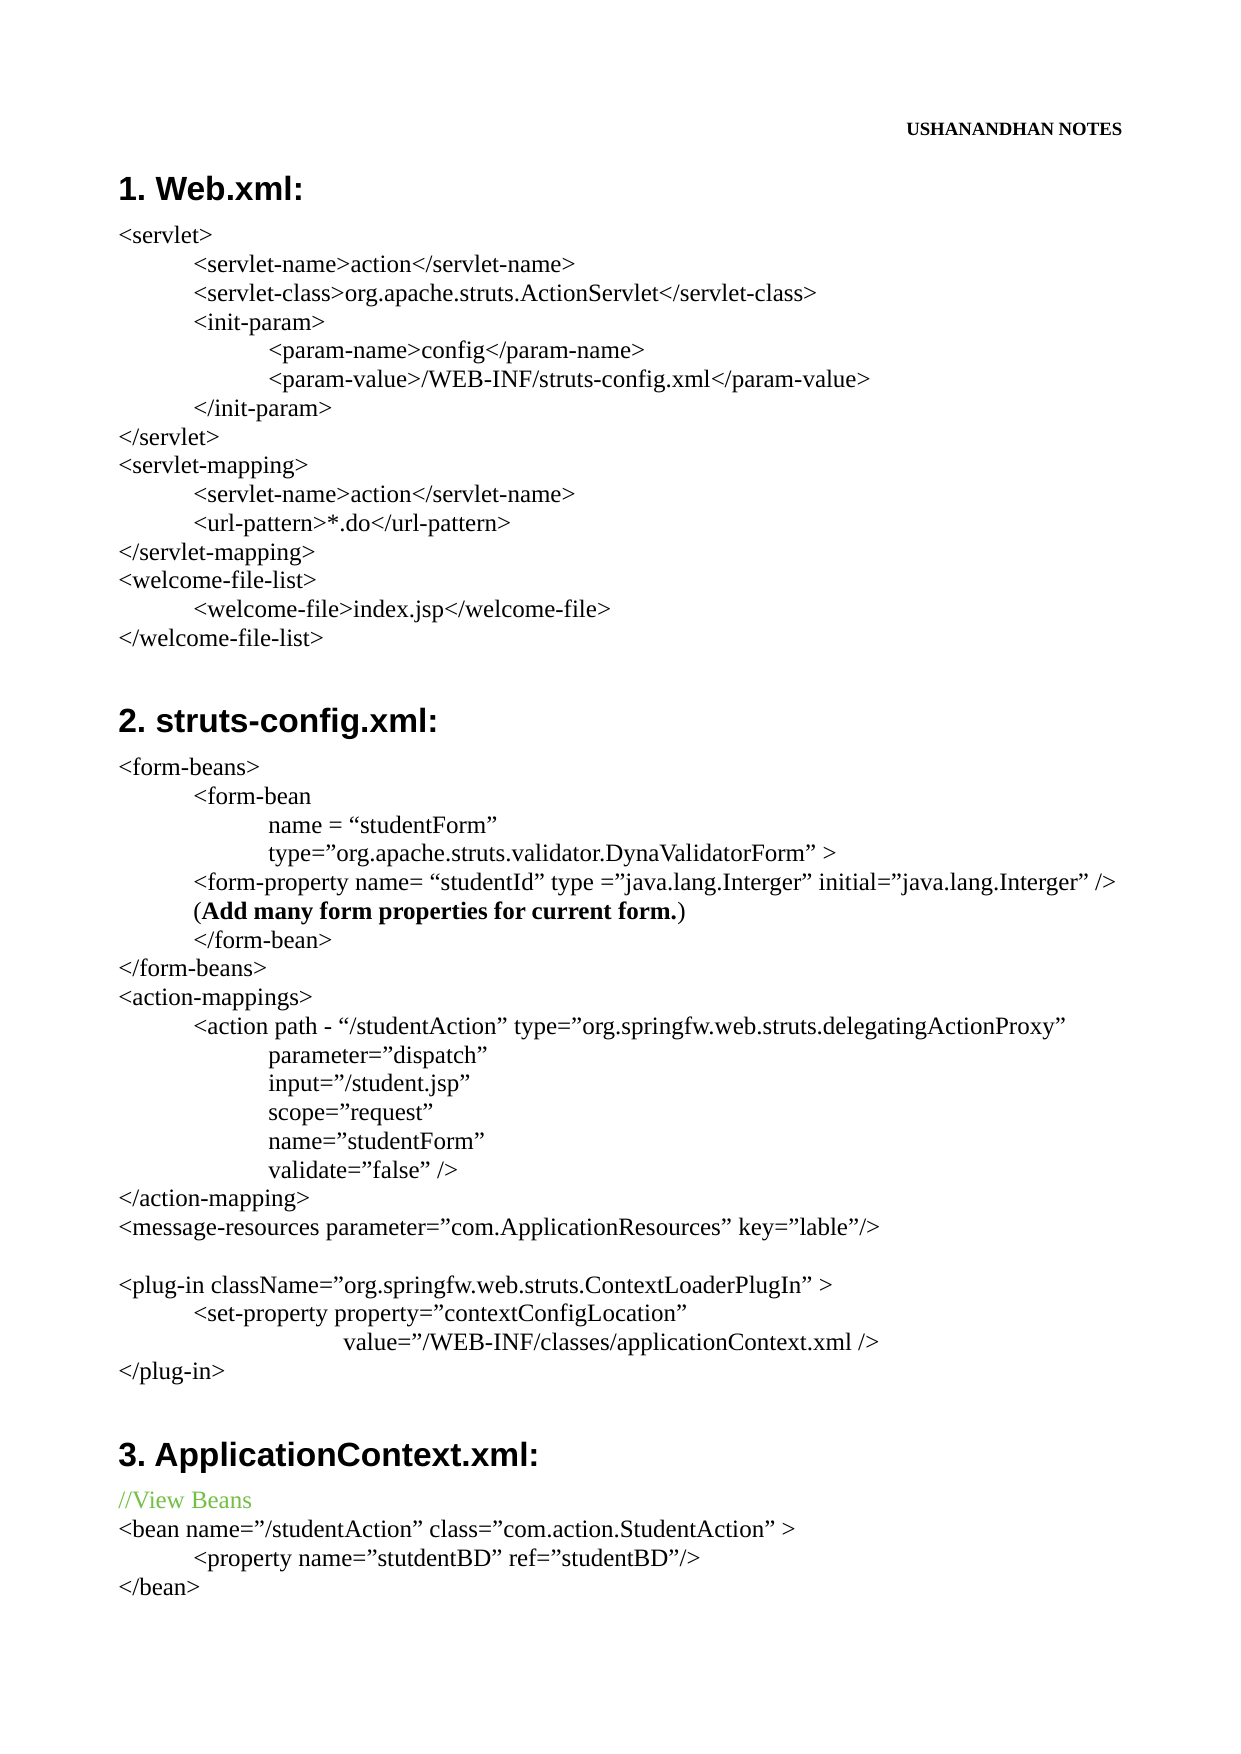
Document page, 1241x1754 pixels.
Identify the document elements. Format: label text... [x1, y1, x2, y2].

text <init-param> [118, 307, 1122, 335]
text <param-value>/WEB-INF/struts-config.xml</param-value> [118, 364, 1122, 393]
text //View Beans [118, 1486, 1122, 1514]
text <message-resources parameter=”com.ApplicationResources” key=”lable”/> [118, 1212, 1122, 1241]
text <welcome-file>index.jsp</welcome-file> [118, 594, 1122, 623]
text <form-property name= “studentId” type =”java.lang.Interger” initial=”java.lang.Interger” /> [118, 867, 1122, 896]
text <property name=”stutdentBD” ref=”studentBD”/> [118, 1543, 1122, 1572]
text <servlet-name>action</servlet-name> [118, 249, 1122, 278]
text </plug-in> [118, 1356, 1122, 1385]
subtitle 3. ApplicationContext.xml: [118, 1434, 1122, 1473]
text </form-beans> [118, 953, 1122, 982]
text name = “studentForm” [118, 810, 1122, 838]
text <set-property property=”contextConfigLocation” [118, 1298, 1122, 1327]
subtitle 1. Web.xml: [118, 169, 1122, 208]
text <servlet-name>action</servlet-name> [118, 479, 1122, 508]
text </init-param> [118, 393, 1122, 422]
text </action-mapping> [118, 1183, 1122, 1212]
text (Add many form properties for current form.) [118, 896, 1122, 925]
text input=”/student.jsp” [118, 1068, 1122, 1097]
text </servlet-mapping> [118, 537, 1122, 565]
text </welcome-file-list> [118, 623, 1122, 652]
text <plug-in className=”org.springfw.web.struts.ContextLoaderPlugIn” > [118, 1270, 1122, 1298]
text validate=”false” /> [118, 1155, 1122, 1183]
text parameter=”dispatch” [118, 1040, 1122, 1068]
text name=”studentForm” [118, 1126, 1122, 1155]
text <bean name=”/studentAction” class=”com.action.StudentAction” > [118, 1514, 1122, 1543]
text scope=”request” [118, 1097, 1122, 1126]
text <servlet-mapping> [118, 450, 1122, 479]
text </form-bean> [118, 925, 1122, 953]
text <param-name>config</param-name> [118, 335, 1122, 364]
text </bean> [118, 1572, 1122, 1601]
text <form-beans> [118, 752, 1122, 781]
text <action-mappings> [118, 982, 1122, 1011]
text <servlet-class>org.apache.struts.ActionServlet</servlet-class> [118, 278, 1122, 307]
text </servlet> [118, 422, 1122, 450]
text <welcome-file-list> [118, 565, 1122, 594]
text value=”/WEB-INF/classes/applicationContext.xml /> [118, 1327, 1122, 1356]
subtitle 2. struts-config.xml: [118, 701, 1122, 740]
text <url-pattern>*.do</url-pattern> [118, 508, 1122, 537]
text type=”org.apache.struts.validator.DynaValidatorForm” > [118, 838, 1122, 867]
text <action path - “/studentAction” type=”org.springfw.web.struts.delegatingActionProxy” [118, 1011, 1122, 1040]
text <servlet> [118, 220, 1122, 249]
text <form-bean [118, 781, 1122, 810]
